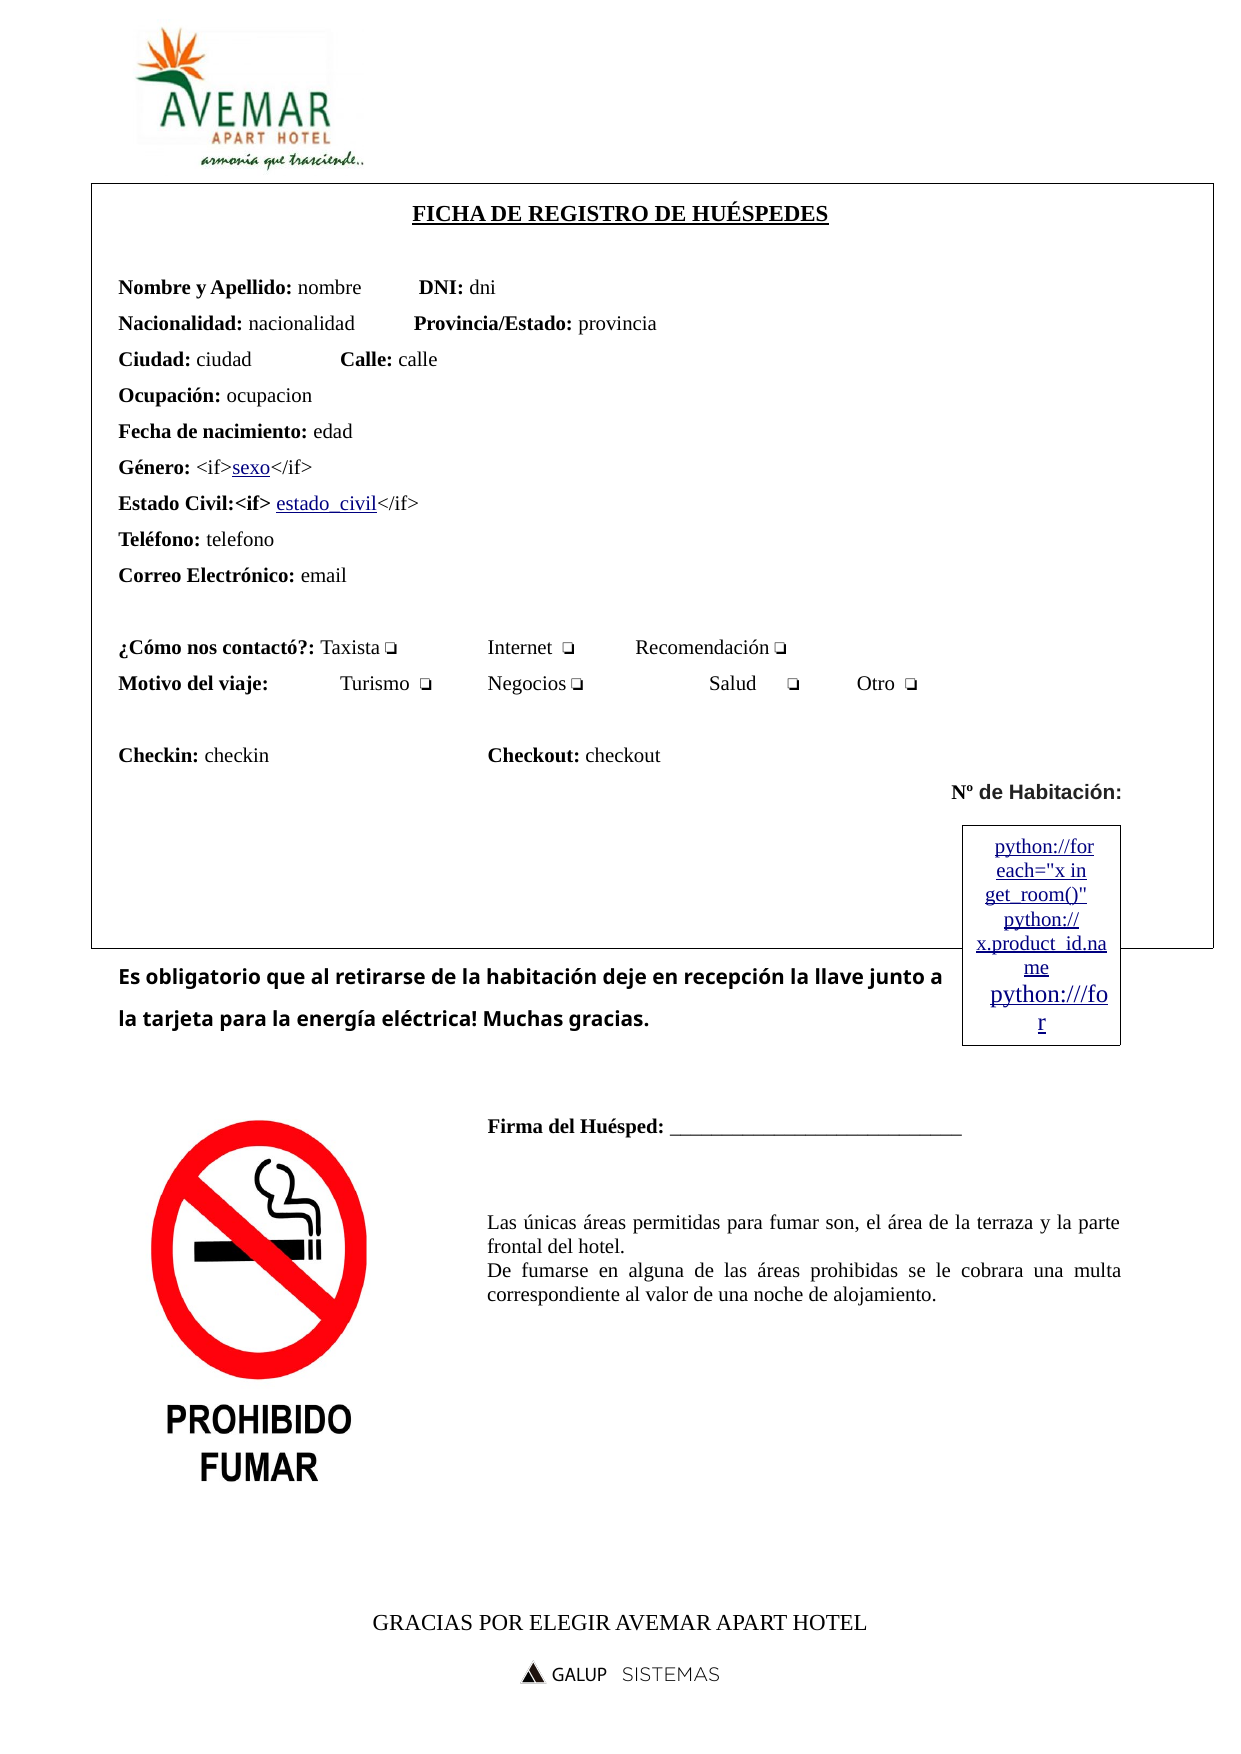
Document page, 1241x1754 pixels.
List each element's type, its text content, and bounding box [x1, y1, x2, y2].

text Las únicas áreas permitidas para fumar son, el área de la terraza y la parte frontal del hotel. [487, 1210, 1122, 1258]
picture [132, 19, 365, 176]
text python://x.product_id.name [971, 906, 1111, 979]
text Firma del Huésped: ____________________________ [118, 1114, 1122, 1138]
text python:///for [971, 979, 1111, 1036]
text python://for each="x in get_room()" [971, 834, 1111, 906]
picture [515, 1653, 725, 1698]
text De fumarse en alguna de las áreas prohibidas se le cobrara una multa correspondiente al valor de una noche de alojamiento. [487, 1258, 1122, 1306]
picture [113, 1119, 399, 1493]
text Es obligatorio que al retirarse de la habitación deje en recepción la llave junto a la tarjeta para la energía eléctrica! Muchas gracias. [118, 962, 962, 1033]
